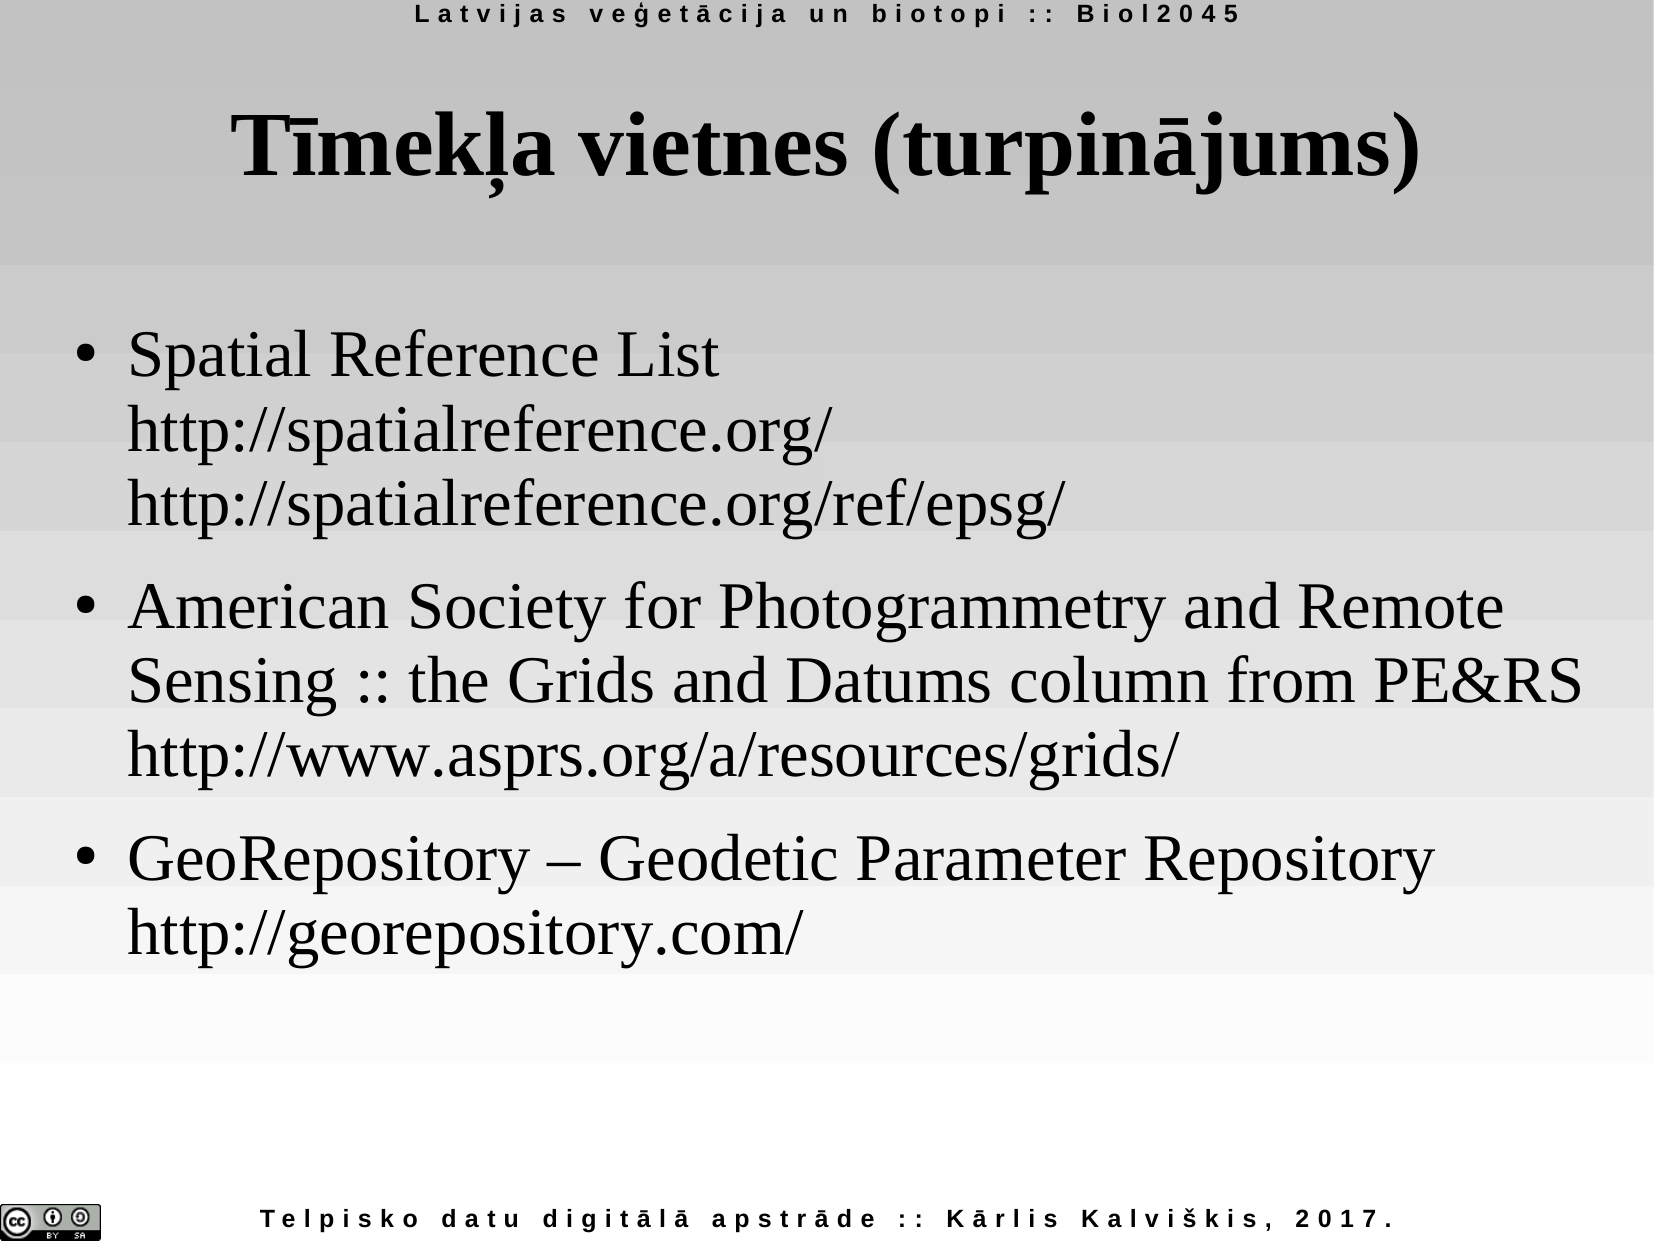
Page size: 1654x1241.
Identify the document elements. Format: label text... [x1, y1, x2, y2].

picture [0, 287, 1654, 1241]
list Spatial Reference List http://spatialreference.org/ http://spatialreference.org/ref/epsg/ American Society for Photogrammetry and Remote Sensing :: the Grids and Datums column from PE&RS http://www.asprs.org/a/resources/grids/ GeoRepository – Geodetic Parameter Repository http://georepository.com/ [56, 317, 1600, 1175]
title Tīmekļa vietnes (turpinājums) [0, 1, 1654, 287]
